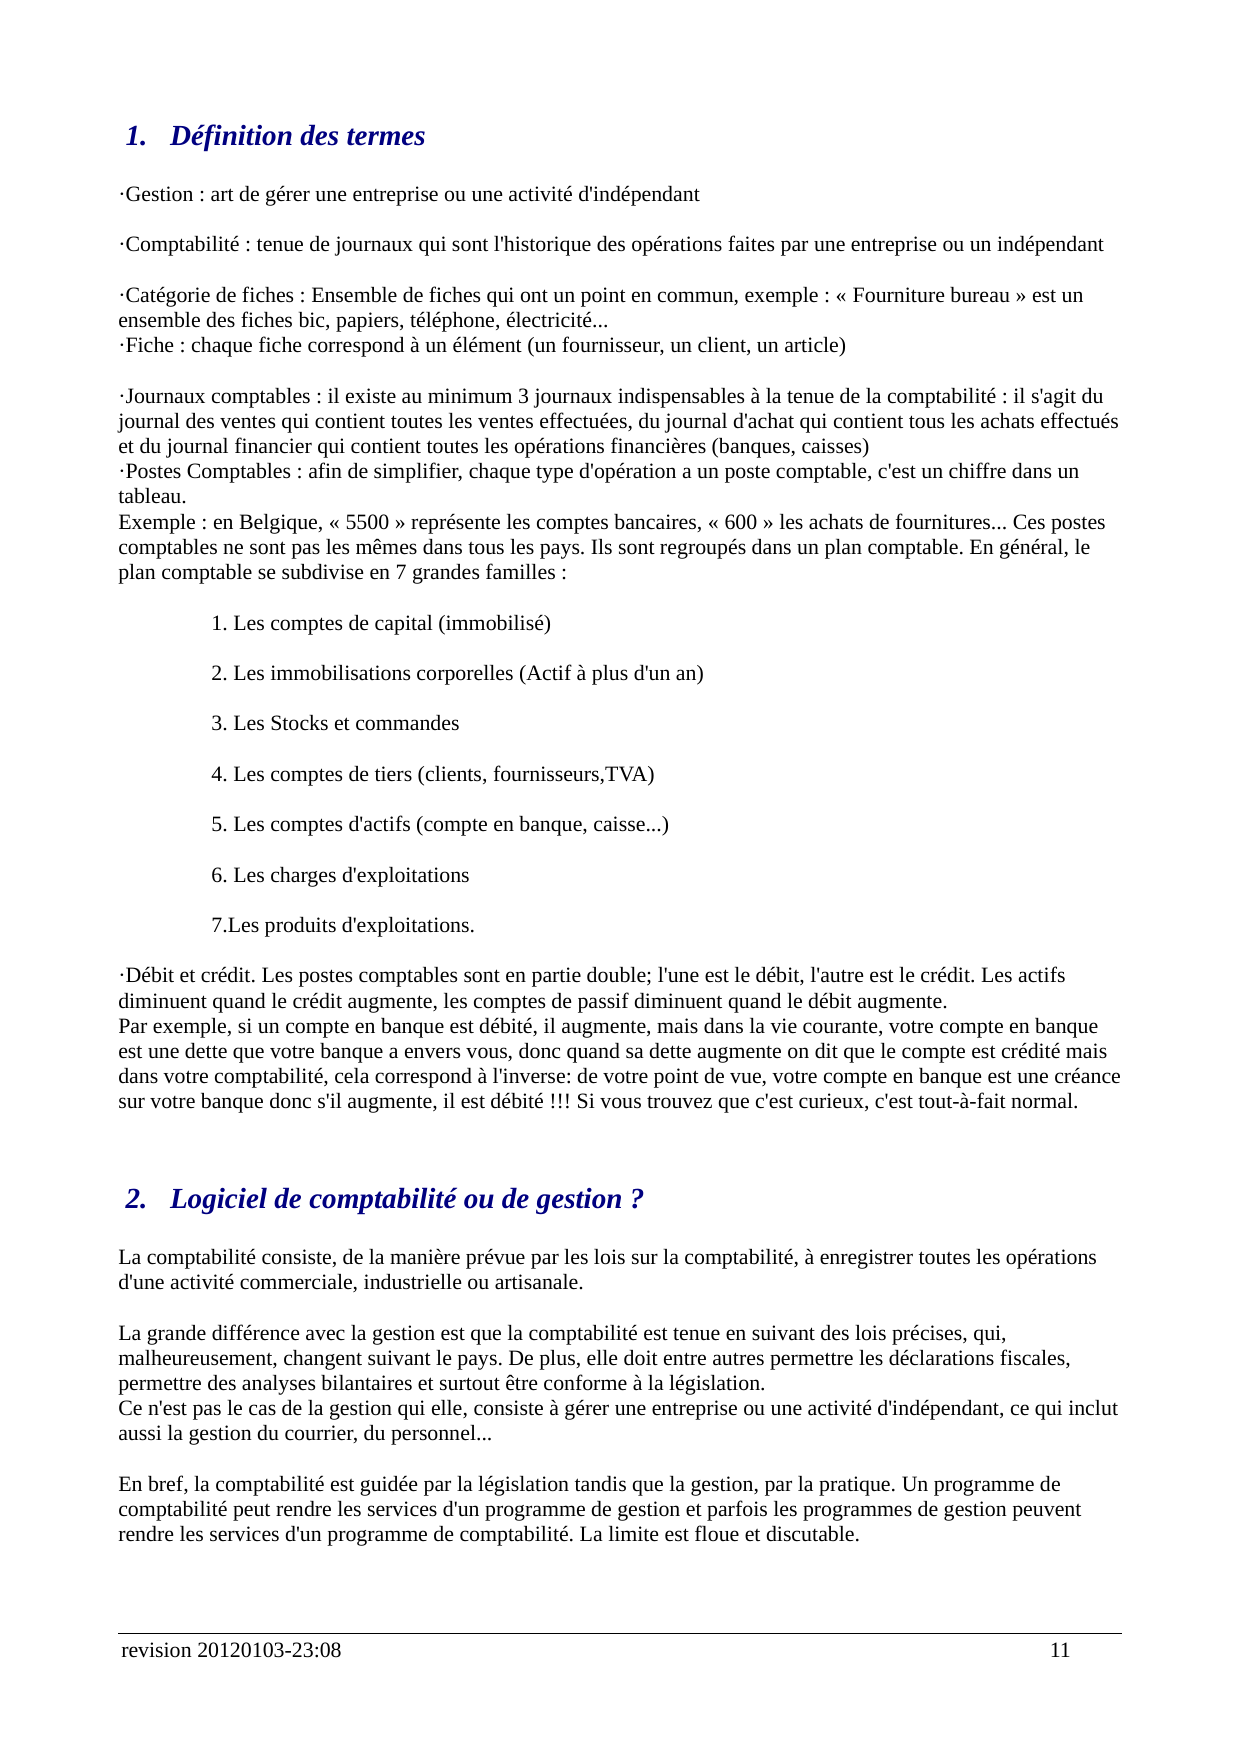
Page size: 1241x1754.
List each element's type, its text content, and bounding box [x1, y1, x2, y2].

text ·Postes Comptables : afin de simplifier, chaque type d'opération a un poste comptable, c'est un chiffre dans un tableau. [118, 458, 1122, 509]
text Ce n'est pas le cas de la gestion qui elle, consiste à gérer une entreprise ou une activité d'indépendant, ce qui inclut aussi la gestion du courrier, du personnel... [118, 1395, 1122, 1446]
text 7.Les produits d'exploitations. [118, 912, 1122, 937]
text ·Journaux comptables : il existe au minimum 3 journaux indispensables à la tenue de la comptabilité : il s'agit du journal des ventes qui contient toutes les ventes effectuées, du journal d'achat qui contient tous les achats effectués et du journal financier qui contient toutes les opérations financières (banques, caisses) [118, 383, 1131, 458]
text 5. Les comptes d'actifs (compte en banque, caisse...) [118, 811, 1122, 836]
text 2. Les immobilisations corporelles (Actif à plus d'un an) [118, 660, 1122, 685]
text En bref, la comptabilité est guidée par la législation tandis que la gestion, par la pratique. Un programme de comptabilité peut rendre les services d'un programme de gestion et parfois les programmes de gestion peuvent rendre les services d'un programme de comptabilité. La limite est floue et discutable. [118, 1471, 1122, 1546]
text La grande différence avec la gestion est que la comptabilité est tenue en suivant des lois précises, qui, malheureusement, changent suivant le pays. De plus, elle doit entre autres permettre les déclarations fiscales, permettre des analyses bilantaires et surtout être conforme à la législation. [118, 1319, 1122, 1395]
subtitle Définition des termes [118, 118, 1122, 152]
subtitle Logiciel de comptabilité ou de gestion ? [118, 1181, 1122, 1214]
text 1. Les comptes de capital (immobilisé) [118, 609, 1122, 635]
text ·Gestion : art de gérer une entreprise ou une activité d'indépendant [118, 181, 1121, 206]
text ·Comptabilité : tenue de journaux qui sont l'historique des opérations faites par une entreprise ou un indépendant [118, 231, 1122, 257]
text 3. Les Stocks et commandes [118, 710, 1122, 736]
text La comptabilité consiste, de la manière prévue par les lois sur la comptabilité, à enregistrer toutes les opérations d'une activité commerciale, industrielle ou artisanale. [118, 1244, 1122, 1294]
text ·Fiche : chaque fiche correspond à un élément (un fournisseur, un client, un article) [118, 332, 1122, 357]
text ·Débit et crédit. Les postes comptables sont en partie double; l'une est le débit, l'autre est le crédit. Les actifs diminuent quand le crédit augmente, les comptes de passif diminuent quand le débit augmente. [118, 962, 1122, 1013]
text ·Catégorie de fiches : Ensemble de fiches qui ont un point en commun, exemple : « Fourniture bureau » est un ensemble des fiches bic, papiers, téléphone, électricité... [118, 282, 1122, 332]
text 4. Les comptes de tiers (clients, fournisseurs,TVA) [118, 761, 1122, 786]
text 6. Les charges d'exploitations [118, 862, 1122, 887]
text Par exemple, si un compte en banque est débité, il augmente, mais dans la vie courante, votre compte en banque est une dette que votre banque a envers vous, donc quand sa dette augmente on dit que le compte est crédité mais dans votre comptabilité, cela correspond à l'inverse: de votre point de vue, votre compte en banque est une créance sur votre banque donc s'il augmente, il est débité !!! Si vous trouvez que c'est curieux, c'est tout-à-fait normal. [118, 1013, 1122, 1114]
text Exemple : en Belgique, « 5500 » représente les comptes bancaires, « 600 » les achats de fournitures... Ces postes comptables ne sont pas les mêmes dans tous les pays. Ils sont regroupés dans un plan comptable. En général, le plan comptable se subdivise en 7 grandes familles : [118, 509, 1122, 584]
